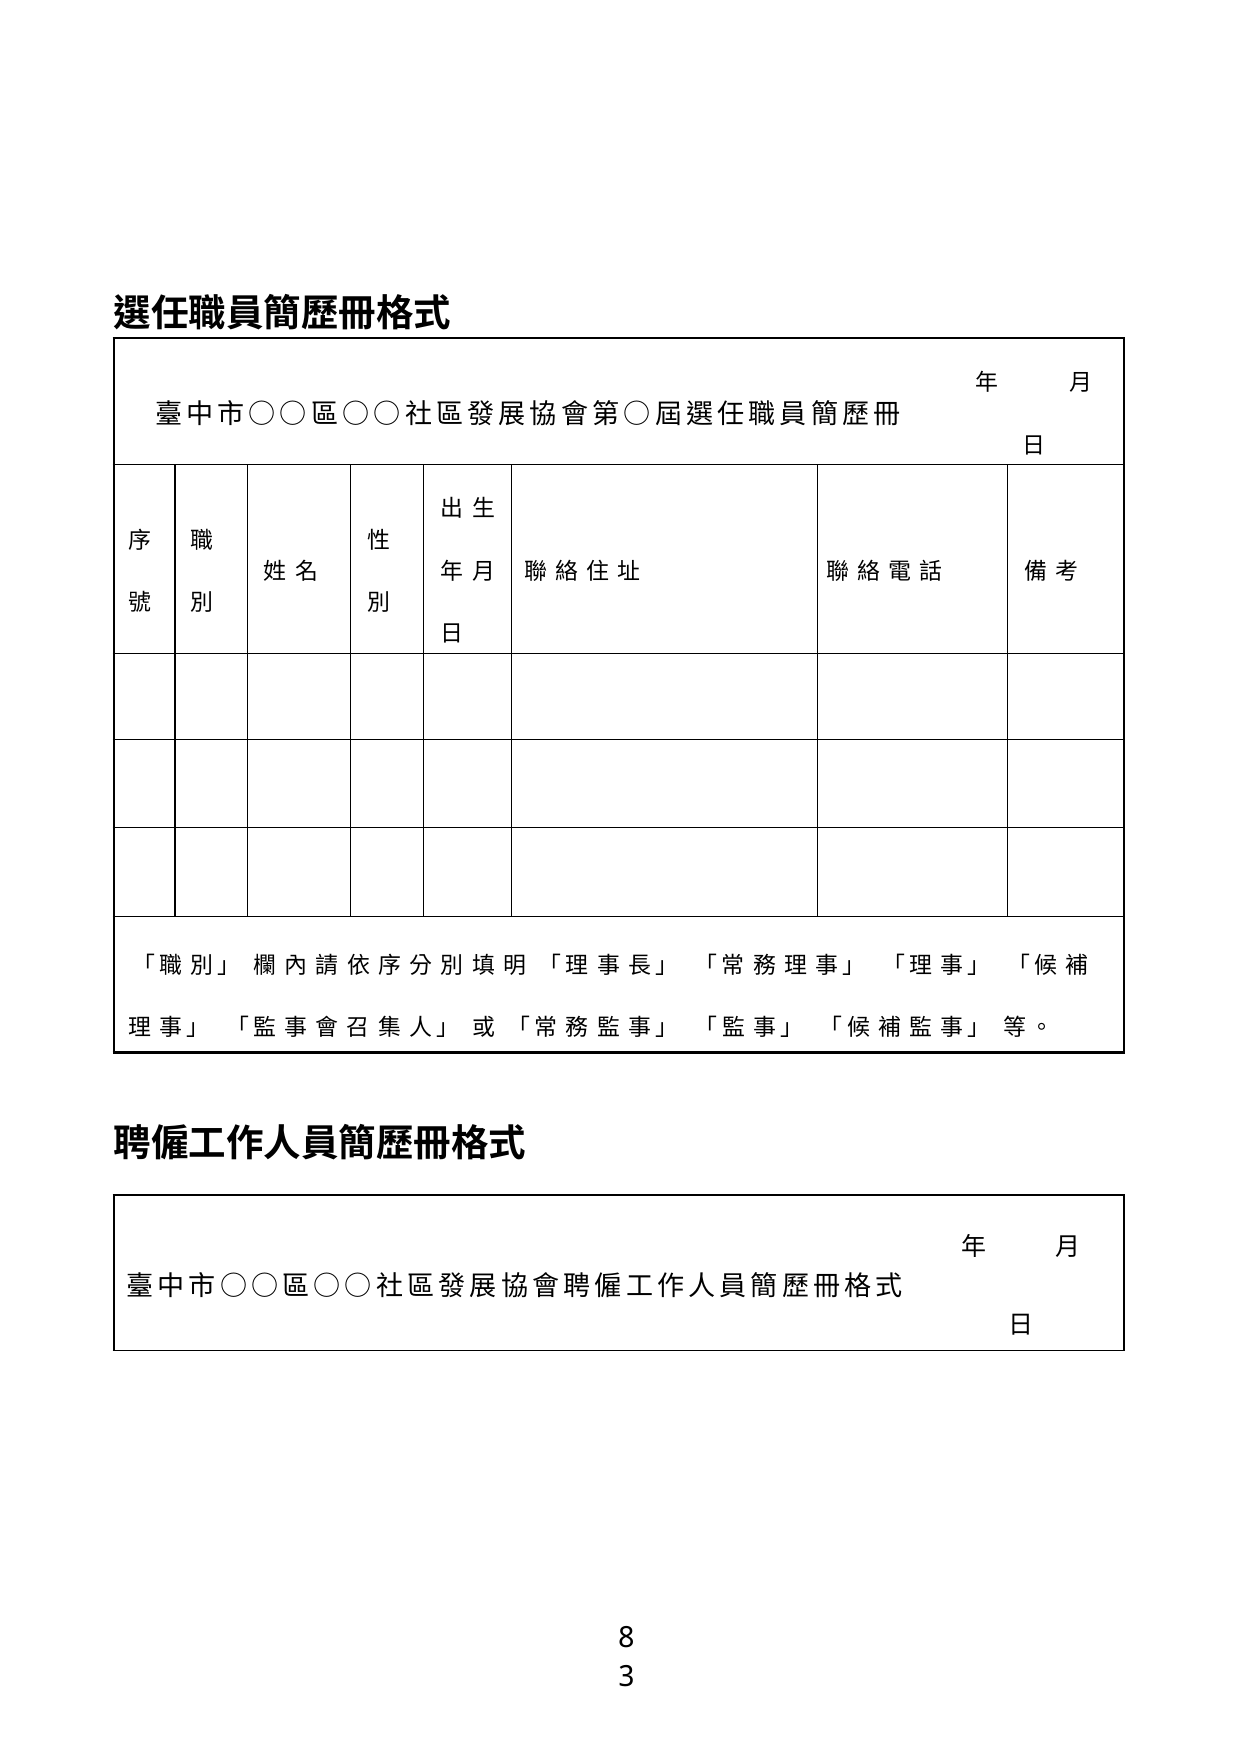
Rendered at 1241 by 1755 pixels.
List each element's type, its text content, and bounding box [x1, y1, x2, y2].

table_cell [351, 828, 423, 916]
table_header 臺中市○○區○○社區發展協會第○屆選任職員簡歷冊 [115, 339, 934, 464]
table_header 年 月 日 [934, 339, 1123, 464]
table_cell [1008, 740, 1123, 827]
table_cell [818, 654, 1007, 738]
table_cell 「職別」欄內請依序分別填明「理事長」「常務理事」「理事」「候補理事」「監事會召集人」或「常務監事」「監事」「候補監事」等。 [115, 917, 1123, 1051]
table_cell [248, 740, 350, 827]
table_cell 聯絡電話 [818, 465, 1007, 653]
table_cell 聯絡住址 [512, 465, 817, 653]
table_cell [818, 828, 1007, 916]
table_cell [512, 828, 817, 916]
table_cell [351, 740, 423, 827]
table_cell [1008, 654, 1123, 738]
table_cell [115, 740, 174, 827]
table_cell [115, 828, 174, 916]
table_cell [424, 740, 511, 827]
table_header 年 月 日 [908, 1196, 1123, 1350]
table_cell [248, 654, 350, 738]
table_cell [424, 828, 511, 916]
table_cell 姓名 [248, 465, 350, 653]
table_cell [512, 654, 817, 738]
table_cell [176, 828, 247, 916]
subtitle 選任職員簡歷冊格式 [113, 283, 1124, 337]
table_cell 職別 [176, 465, 247, 653]
table_header 臺中市○○區○○社區發展協會聘僱工作人員簡歷冊格式 [115, 1196, 908, 1350]
table_cell [115, 654, 174, 738]
table_cell [818, 740, 1007, 827]
table_cell 性別 [351, 465, 423, 653]
table_cell 出生 年月日 [424, 465, 511, 653]
table_cell 序號 [115, 465, 174, 653]
table_cell [248, 828, 350, 916]
table_cell [351, 654, 423, 738]
table_cell [512, 740, 817, 827]
table_cell [424, 654, 511, 738]
text 聘僱工作人員簡歷冊格式 [113, 1113, 1124, 1167]
table_cell 備考 [1008, 465, 1123, 653]
table_cell [176, 740, 247, 827]
table_cell [1008, 828, 1123, 916]
table_cell [176, 654, 247, 738]
